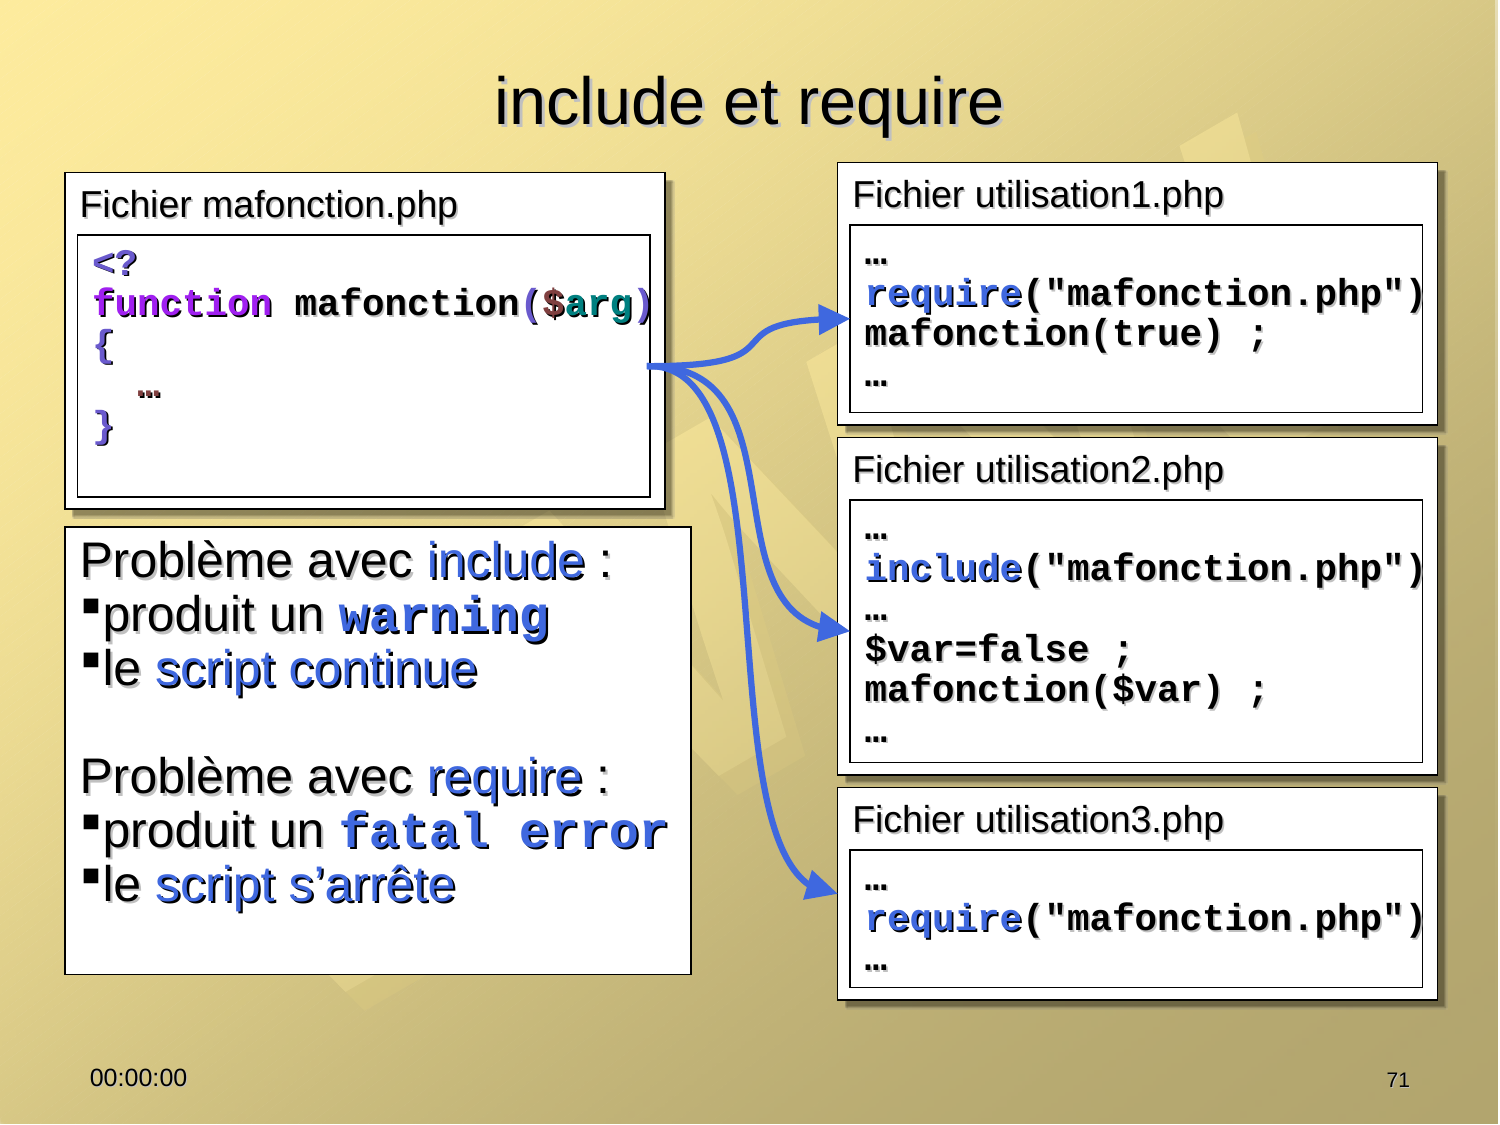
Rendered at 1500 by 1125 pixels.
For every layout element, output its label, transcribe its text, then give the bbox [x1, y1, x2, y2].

text_box … require("mafonction.php") mafonction(true) ; … [849, 224, 1423, 413]
text_box 18:45:30 [74, 1058, 426, 1100]
title include et require [75, 45, 1426, 152]
text_box Fichier utilisation2.php [837, 437, 1438, 775]
text_box Fichier utilisation1.php [837, 162, 1438, 425]
text_box Fichier utilisation3.php [837, 787, 1438, 1000]
text_box … require("mafonction.php") … [849, 849, 1423, 988]
text_box … include("mafonction.php") … $var=false ; mafonction($var) ; … [849, 499, 1423, 763]
text_box Fichier mafonction.php [64, 172, 665, 509]
text_box [1074, 1058, 1426, 1100]
text_box Problème avec include : produit un warning le script continue Problème avec require : produit un fatal error le script s’arrête [64, 527, 691, 975]
text_box <? function mafonction($arg) { … } [77, 235, 650, 498]
